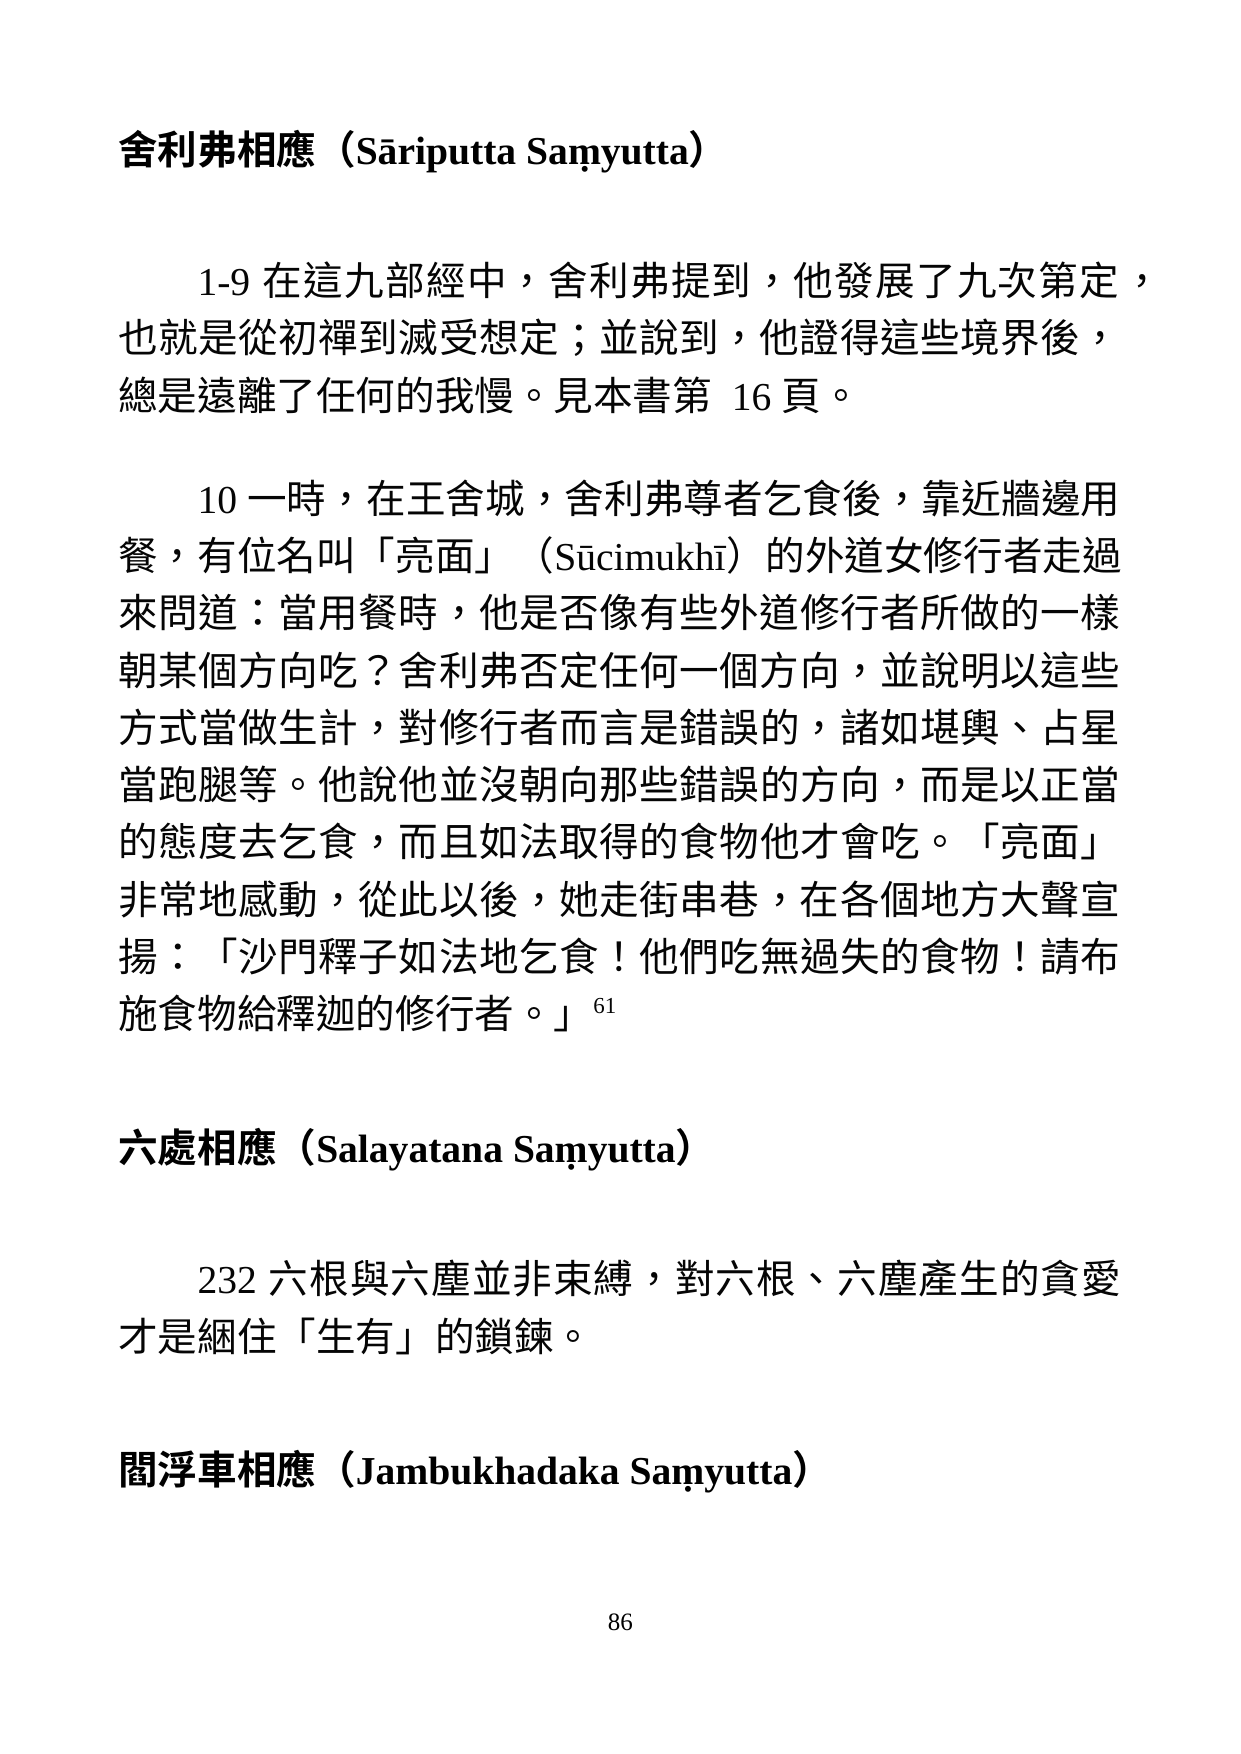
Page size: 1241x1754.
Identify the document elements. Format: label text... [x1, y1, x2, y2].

subtitle 舍利弗相應（Sāriputta Saṃyutta） [118, 118, 1122, 175]
text 232 六根與六塵並非束縛，對六根、六塵產生的貪愛才是綑住「生有」的鎖鍊。 [118, 1248, 1122, 1362]
text 10 一時，在王舍城，舍利弗尊者乞食後，靠近牆邊用餐，有位名叫「亮面」（Sūcimukhī）的外道女修行者走過來問道：當用餐時，他是否像有些外道修行者所做的一樣，朝某個方向吃？舍利弗否定任何一個方向，並說明以這些方式當做生計，對修行者而言是錯誤的，諸如堪輿、占星、當跑腿等。他說他並沒朝向那些錯誤的方向，而是以正當的態度去乞食，而且如法取得的食物他才會吃。「亮面」非常地感動，從此以後，她走街串巷，在各個地方大聲宣揚：「沙門釋子如法地乞食！他們吃無過失的食物！請布施食物給釋迦的修行者。」 [118, 467, 1122, 1040]
text 1-9 在這九部經中，舍利弗提到，他發展了九次第定，也就是從初禪到滅受想定；並說到，他證得這些境界後，總是遠離了任何的我慢。見本書第 16 頁。 [118, 250, 1122, 422]
subtitle 閻浮車相應（Jambukhadaka Saṃyutta） [118, 1439, 1122, 1496]
subtitle 六處相應（Salayatana Saṃyutta） [118, 1116, 1122, 1174]
